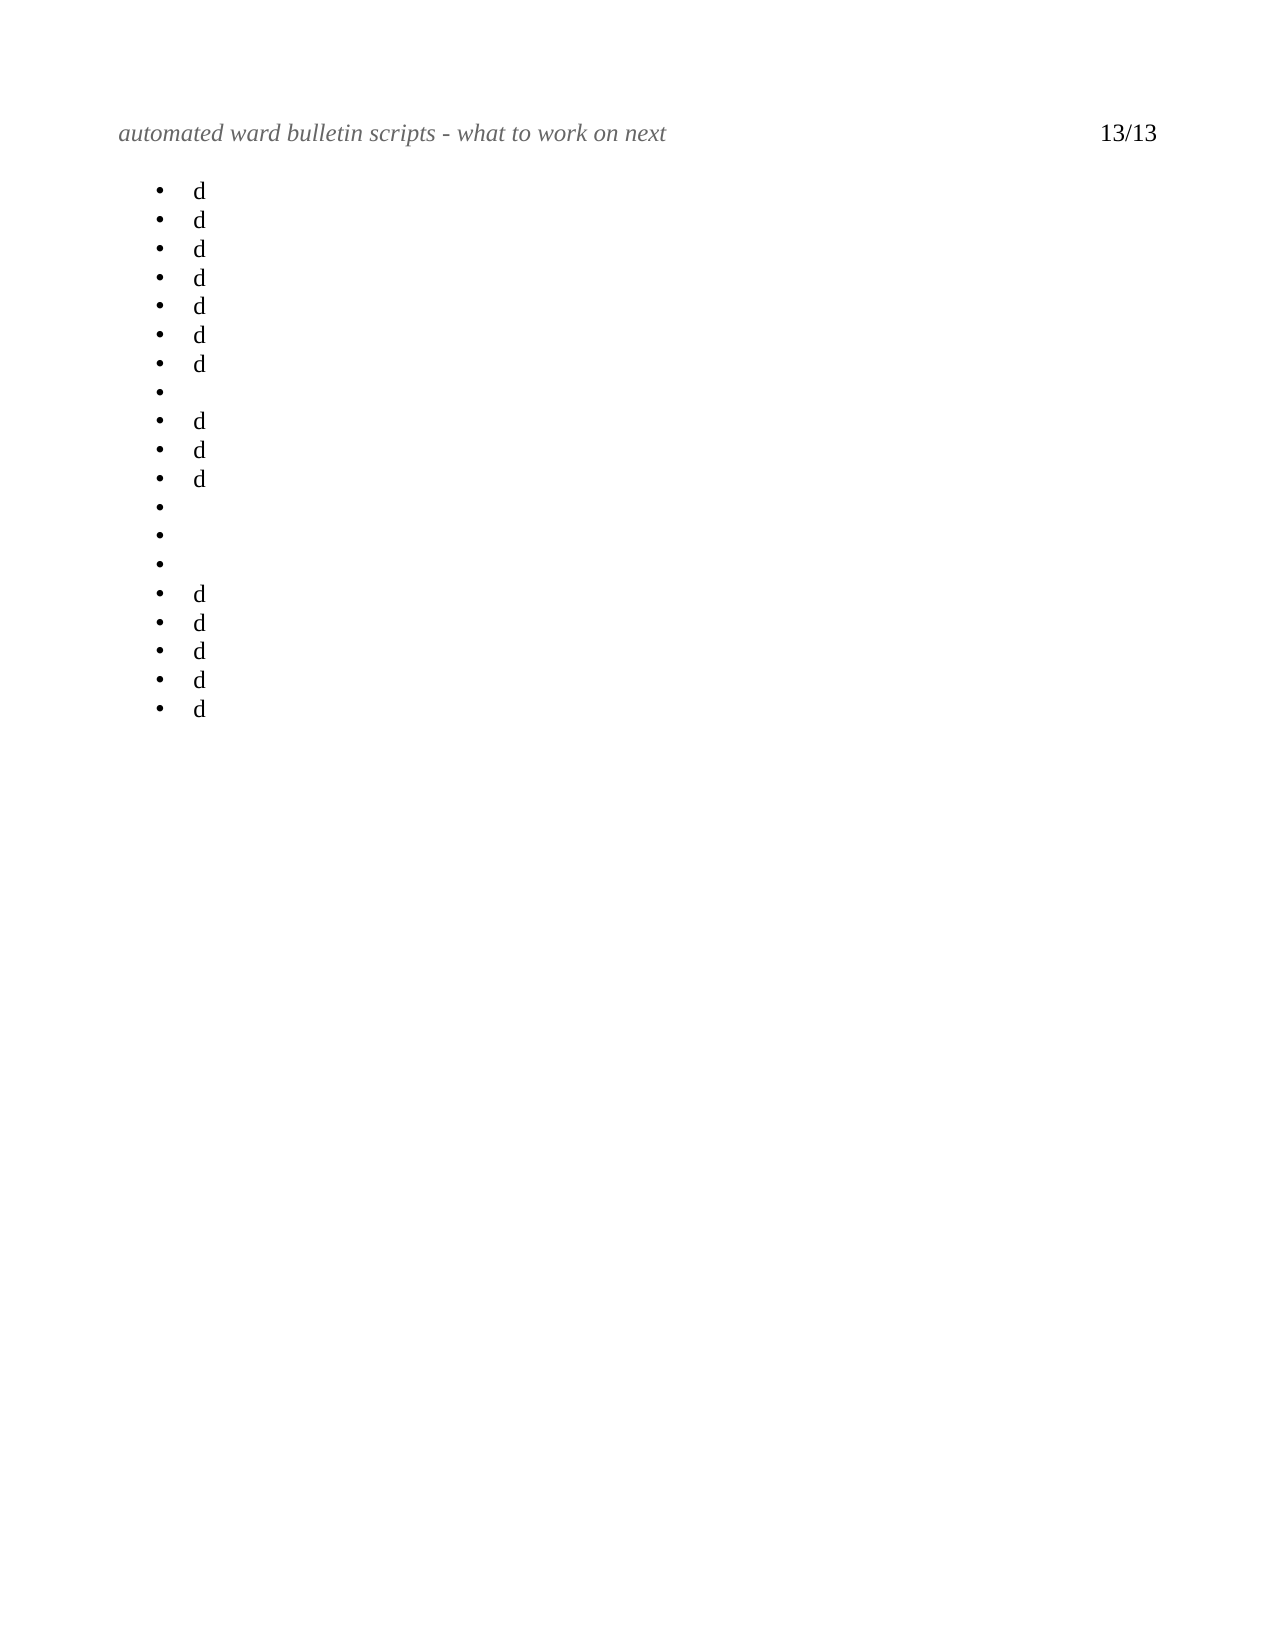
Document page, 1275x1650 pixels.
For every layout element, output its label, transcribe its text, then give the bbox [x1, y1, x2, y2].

list d [156, 608, 1157, 636]
list d [156, 435, 1157, 464]
list d [156, 464, 1157, 493]
list d [156, 694, 1157, 723]
list d [156, 665, 1157, 694]
list d [156, 176, 1157, 205]
list d [156, 234, 1157, 263]
list d [156, 205, 1157, 234]
list d [156, 263, 1157, 291]
list d [156, 349, 1157, 378]
list d [156, 406, 1157, 435]
list d [156, 291, 1157, 320]
list d [156, 636, 1157, 665]
list d [156, 320, 1157, 349]
list d [156, 579, 1157, 608]
